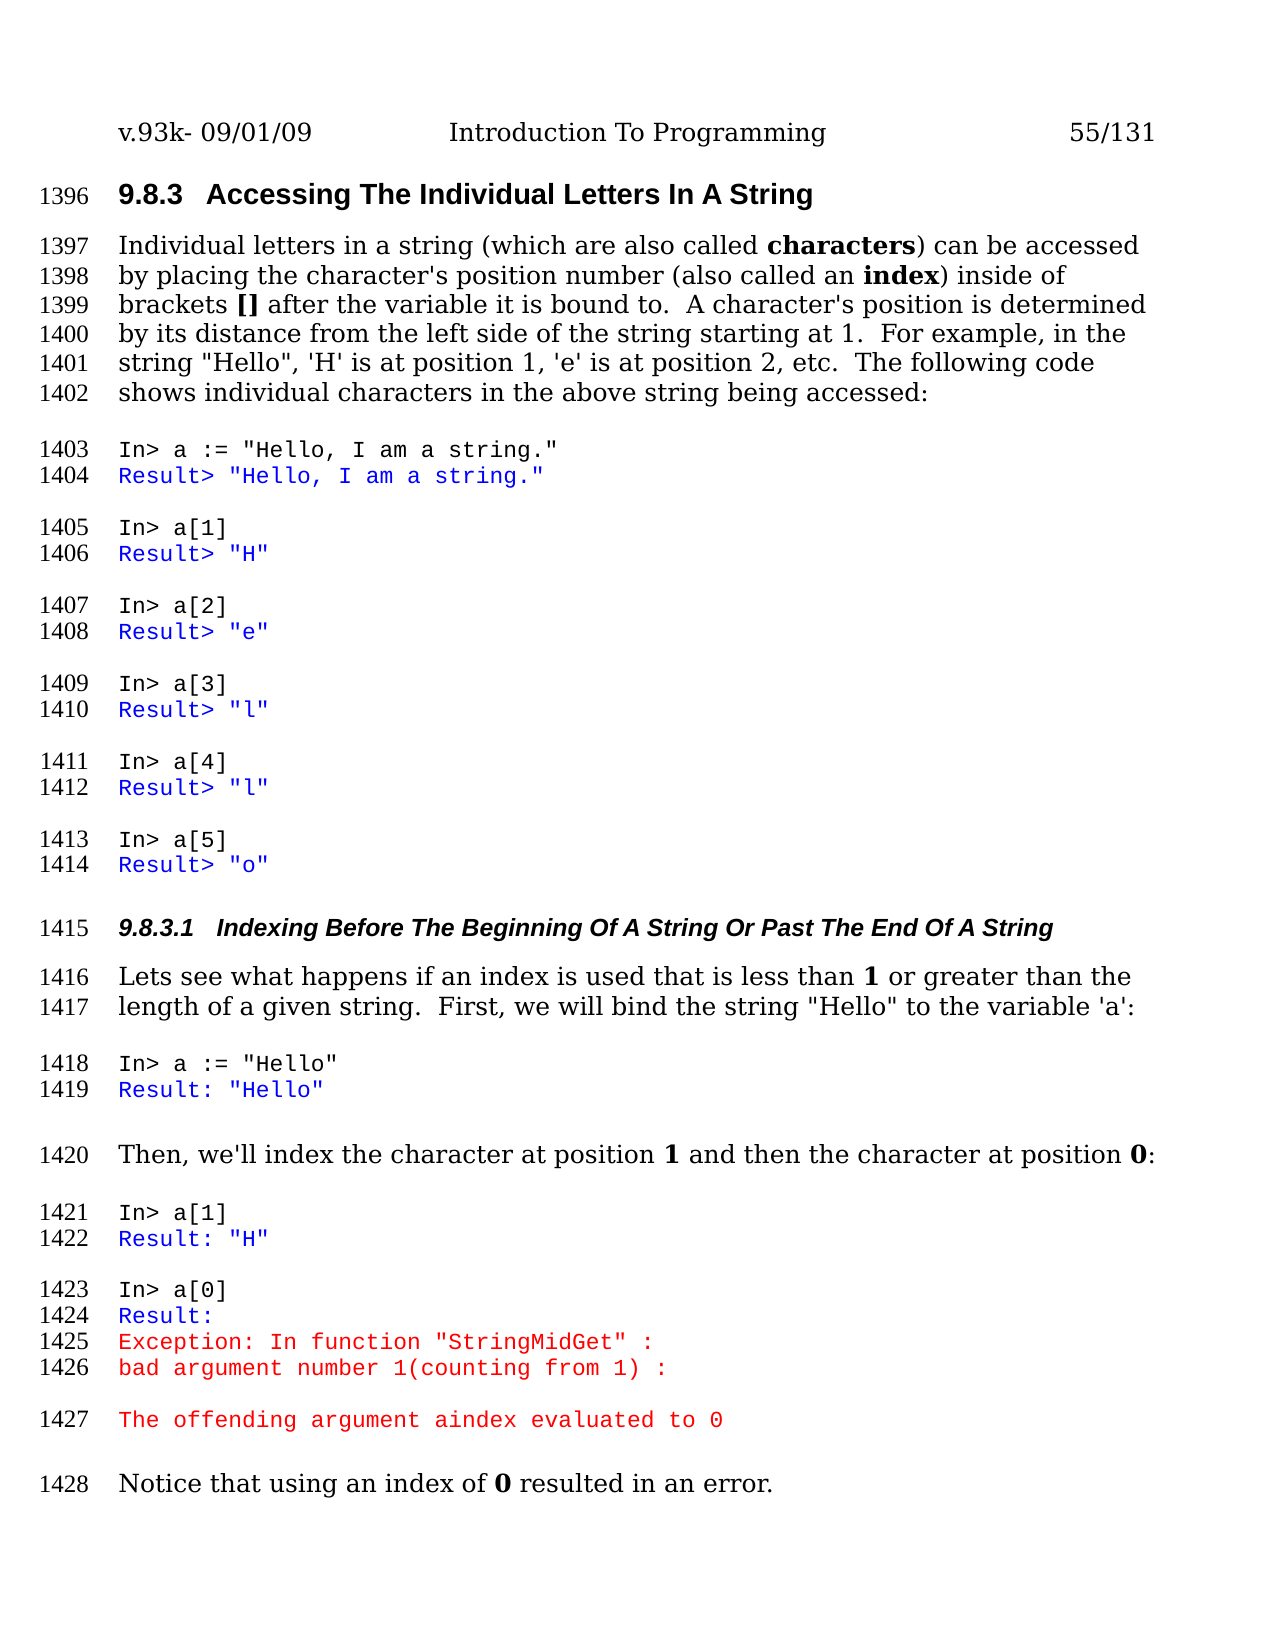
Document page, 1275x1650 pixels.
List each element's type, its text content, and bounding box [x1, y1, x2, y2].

text The offending argument aindex evaluated to 0 [118, 1408, 1157, 1434]
text Result> "H" [118, 543, 1157, 568]
text Result> "Hello, I am a string." [118, 465, 1157, 491]
text In> a[3] [118, 672, 1157, 698]
text Result: "H" [118, 1227, 1157, 1253]
text Result> "o" [118, 854, 1157, 880]
text Result: [118, 1305, 1157, 1331]
text In> a[1] [118, 1201, 1157, 1227]
text In> a := "Hello" [118, 1053, 1157, 1079]
subtitle Accessing The Individual Letters In A String [118, 177, 1157, 210]
text In> a[1] [118, 517, 1157, 543]
text Then, we'll index the character at position 1 and then the character at position 0: [118, 1139, 1157, 1169]
subtitle Indexing Before The Beginning Of A String Or Past The End Of A String [118, 913, 1157, 941]
text Notice that using an index of 0 resulted in an error. [118, 1469, 1157, 1499]
text Exception: In function "StringMidGet" : [118, 1331, 1157, 1357]
text Result: "Hello" [118, 1079, 1157, 1105]
text Result> "l" [118, 776, 1157, 802]
text In> a[4] [118, 750, 1157, 776]
text In> a[5] [118, 828, 1157, 854]
text In> a[2] [118, 594, 1157, 620]
text Result> "l" [118, 698, 1157, 724]
text In> a := "Hello, I am a string." [118, 439, 1157, 465]
text Result> "e" [118, 620, 1157, 646]
text Individual letters in a string (which are also called characters) can be accessed by placing the character's position number (also called an index) inside of brackets [] after the variable it is bound to. A character's position is determined by its distance from the left side of the string starting at 1. For example, in the string "Hello", 'H' is at position 1, 'e' is at position 2, etc. The following code shows individual characters in the above string being accessed: [118, 231, 1157, 407]
text bad argument number 1(counting from 1) : [118, 1357, 1157, 1382]
text Lets see what happens if an index is used that is less than 1 or greater than the length of a given string. First, we will bind the string "Hello" to the variable 'a': [118, 962, 1157, 1021]
text In> a[0] [118, 1279, 1157, 1305]
